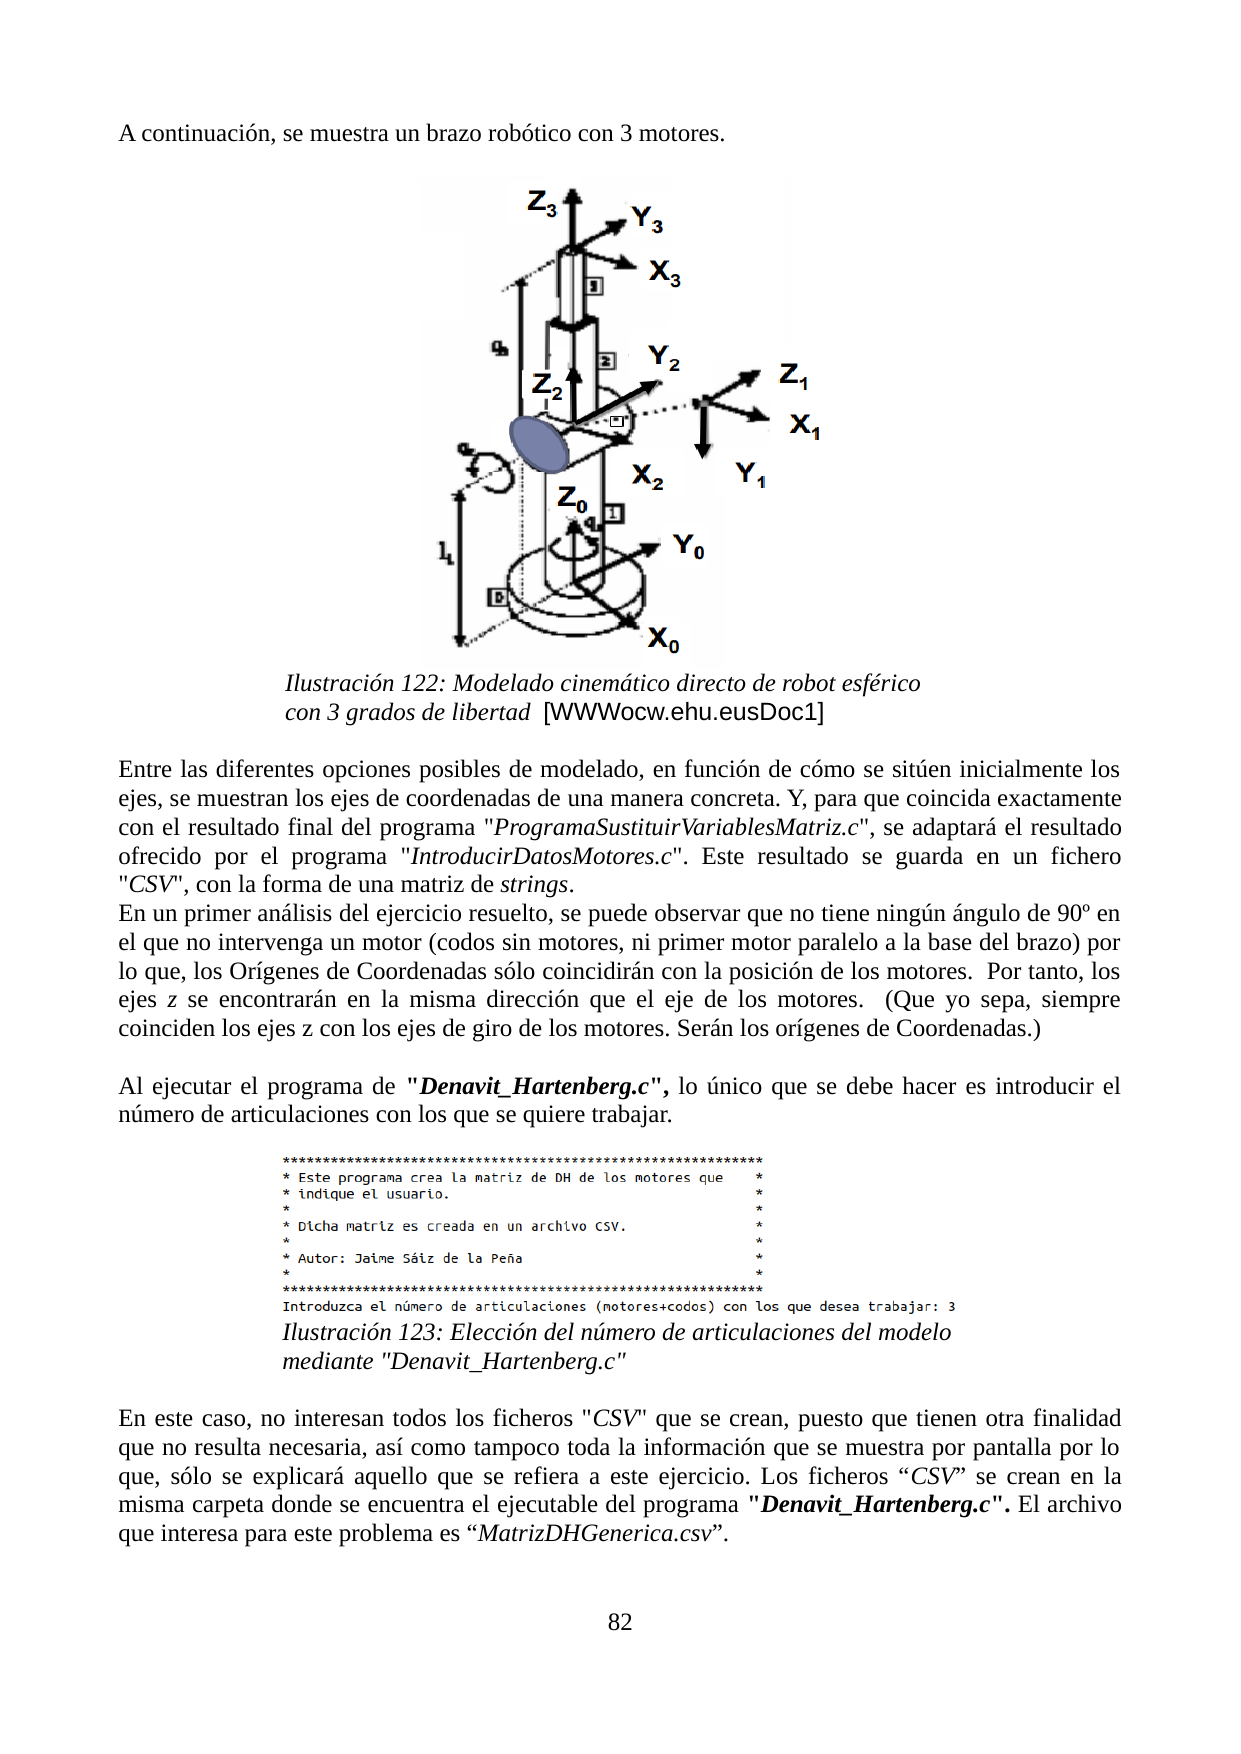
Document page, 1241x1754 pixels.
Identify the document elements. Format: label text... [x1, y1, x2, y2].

text Entre las diferentes opciones posibles de modelado, en función de cómo se sitúen inicialmente los ejes, se muestran los ejes de coordenadas de una manera concreta. Y, para que coincida exactamente con el resultado final del programa "ProgramaSustituirVariablesMatriz.c", se adaptará el resultado ofrecido por el programa "IntroducirDatosMotores.c". Este resultado se guarda en un fichero "CSV", con la forma de una matriz de strings. [118, 754, 1122, 898]
text Ilustración 122: Modelado cinemático directo de robot esférico con 3 grados de libertad [WWWocw.ehu.eusDoc1] [285, 188, 956, 726]
text A continuación, se muestra un brazo robótico con 3 motores. [118, 118, 1122, 147]
text En un primer análisis del ejercicio resuelto, se puede observar que no tiene ningún ángulo de 90º en el que no intervenga un motor (codos sin motores, ni primer motor paralelo a la base del brazo) por lo que, los Orígenes de Coordenadas sólo coincidirán con la posición de los motores. Por tanto, los ejes z se encontrarán en la misma dirección que el eje de los motores. (Que yo sepa, siempre coinciden los ejes z con los ejes de giro de los motores. Serán los orígenes de Coordenadas.) [118, 898, 1122, 1042]
text Ilustración 123: Elección del número de articulaciones del modelo mediante "Denavit_Hartenberg.c" [282, 1317, 958, 1374]
text En este caso, no interesan todos los ficheros "CSV" que se crean, puesto que tienen otra finalidad que no resulta necesaria, así como tampoco toda la información que se muestra por pantalla por lo que, sólo se explicará aquello que se refiera a este ejercicio. Los ficheros “CSV” se crean en la misma carpeta donde se encuentra el ejecutable del programa "Denavit_Hartenberg.c". El archivo que interesa para este problema es “MatrizDHGenerica.csv”. [118, 1403, 1122, 1547]
text Al ejecutar el programa de "Denavit_Hartenberg.c", lo único que se debe hacer es introducir el número de articulaciones con los que se quiere trabajar. [118, 1071, 1122, 1128]
